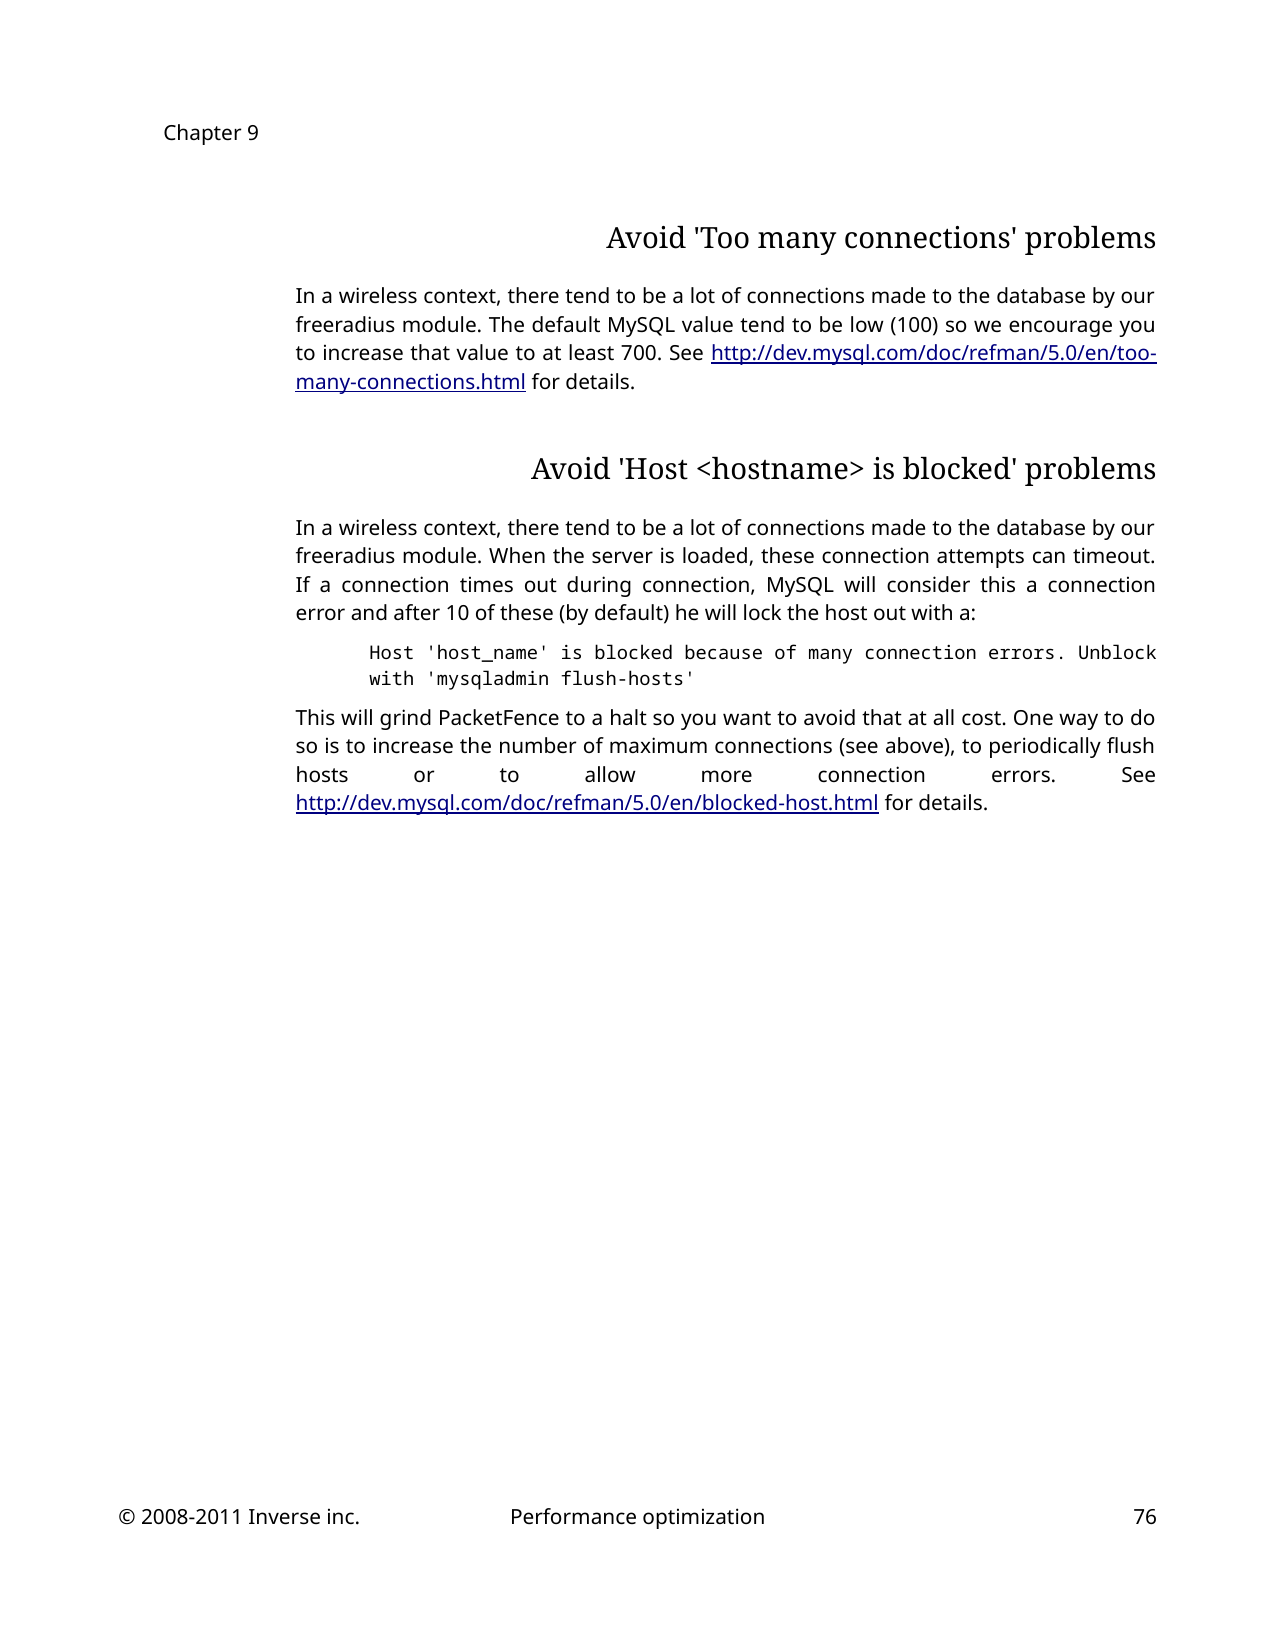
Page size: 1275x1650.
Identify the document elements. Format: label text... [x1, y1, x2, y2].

text This will grind PacketFence to a halt so you want to avoid that at all cost. One way to do so is to increase the number of maximum connections (see above), to periodically flush hosts or to allow more connection errors. See http://dev.mysql.com/doc/refman/5.0/en/blocked-host.html for details. [295, 703, 1157, 817]
subtitle Avoid 'Host <hostname> is blocked' problems [295, 449, 1157, 488]
text In a wireless context, there tend to be a lot of connections made to the database by our freeradius module. When the server is loaded, these connection attempts can timeout. If a connection times out during connection, MySQL will consider this a connection error and after 10 of these (by default) he will lock the host out with a: [295, 513, 1157, 627]
subtitle Avoid 'Too many connections' problems [295, 217, 1157, 257]
text In a wireless context, there tend to be a lot of connections made to the database by our freeradius module. The default MySQL value tend to be low (100) so we encourage you to increase that value to at least 700. See http://dev.mysql.com/doc/refman/5.0/en/too-many-connections.html for details. [295, 281, 1157, 395]
text Host 'host_name' is blocked because of many connection errors. Unblock with 'mysqladmin flush-hosts' [295, 639, 1157, 690]
